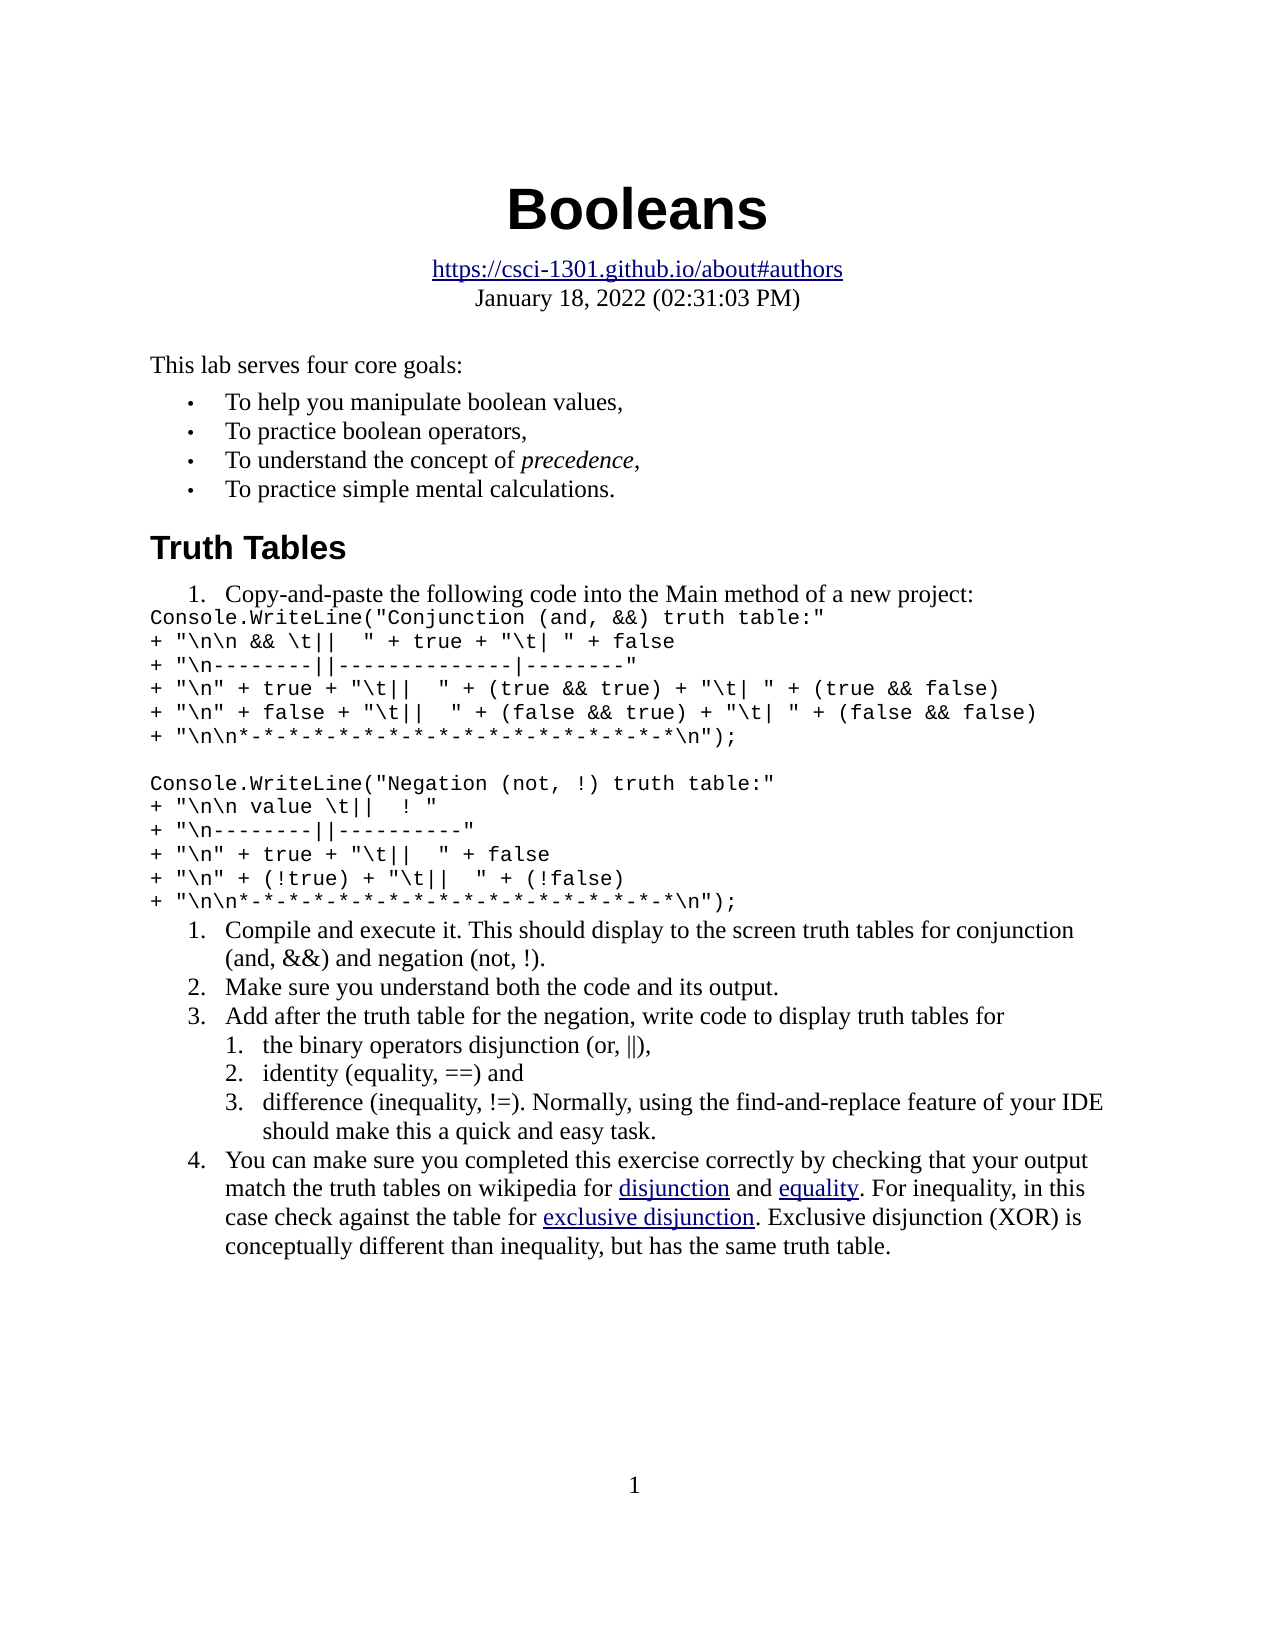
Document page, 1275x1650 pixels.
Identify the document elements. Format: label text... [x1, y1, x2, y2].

list To practice boolean operators, [187, 416, 1125, 445]
text Console.WriteLine("Negation (not, !) truth table:" [150, 773, 1125, 797]
text January 18, 2022 (02:31:03 PM) [150, 283, 1125, 312]
text + "\n" + true + "\t|| " + (true && true) + "\t| " + (true && false) [150, 678, 1125, 702]
list To understand the concept of precedence, [187, 445, 1125, 474]
list Compile and execute it. This should display to the screen truth tables for conjunction (and, &&) and negation (not, !). [187, 915, 1125, 972]
text + "\n" + true + "\t|| " + false [150, 844, 1125, 867]
text Console.WriteLine("Conjunction (and, &&) truth table:" [150, 607, 1125, 631]
text + "\n" + false + "\t|| " + (false && true) + "\t| " + (false && false) [150, 702, 1125, 726]
list To help you manipulate boolean values, [187, 387, 1125, 416]
text + "\n\n*-*-*-*-*-*-*-*-*-*-*-*-*-*-*-*-*-*\n"); [150, 726, 1125, 749]
list the binary operators disjunction (or, ||), [225, 1030, 1125, 1058]
list Add after the truth table for the negation, write code to display truth tables for [187, 1001, 1125, 1030]
list Copy-and-paste the following code into the Main method of a new project: [187, 579, 1125, 607]
text + "\n\n value \t|| ! " [150, 797, 1125, 820]
text + "\n\n*-*-*-*-*-*-*-*-*-*-*-*-*-*-*-*-*-*\n"); [150, 891, 1125, 915]
list Make sure you understand both the code and its output. [187, 972, 1125, 1001]
text + "\n--------||--------------|--------" [150, 655, 1125, 678]
text https://csci-1301.github.io/about#authors [150, 254, 1125, 283]
list You can make sure you completed this exercise correctly by checking that your output match the truth tables on wikipedia for disjunction and equality. For inequality, in this case check against the table for exclusive disjunction. Exclusive disjunction (XOR) is conceptually different than inequality, but has the same truth table. [187, 1145, 1125, 1260]
subtitle Truth Tables [150, 527, 1125, 566]
text + "\n--------||----------" [150, 820, 1125, 844]
text This lab serves four core goals: [150, 350, 1125, 378]
title Booleans [150, 175, 1125, 242]
list identity (equality, ==) and [225, 1058, 1125, 1087]
list difference (inequality, !=). Normally, using the find-and-replace feature of your IDE should make this a quick and easy task. [225, 1087, 1125, 1145]
text + "\n\n && \t|| " + true + "\t| " + false [150, 631, 1125, 655]
list To practice simple mental calculations. [187, 474, 1125, 502]
text + "\n" + (!true) + "\t|| " + (!false) [150, 867, 1125, 891]
